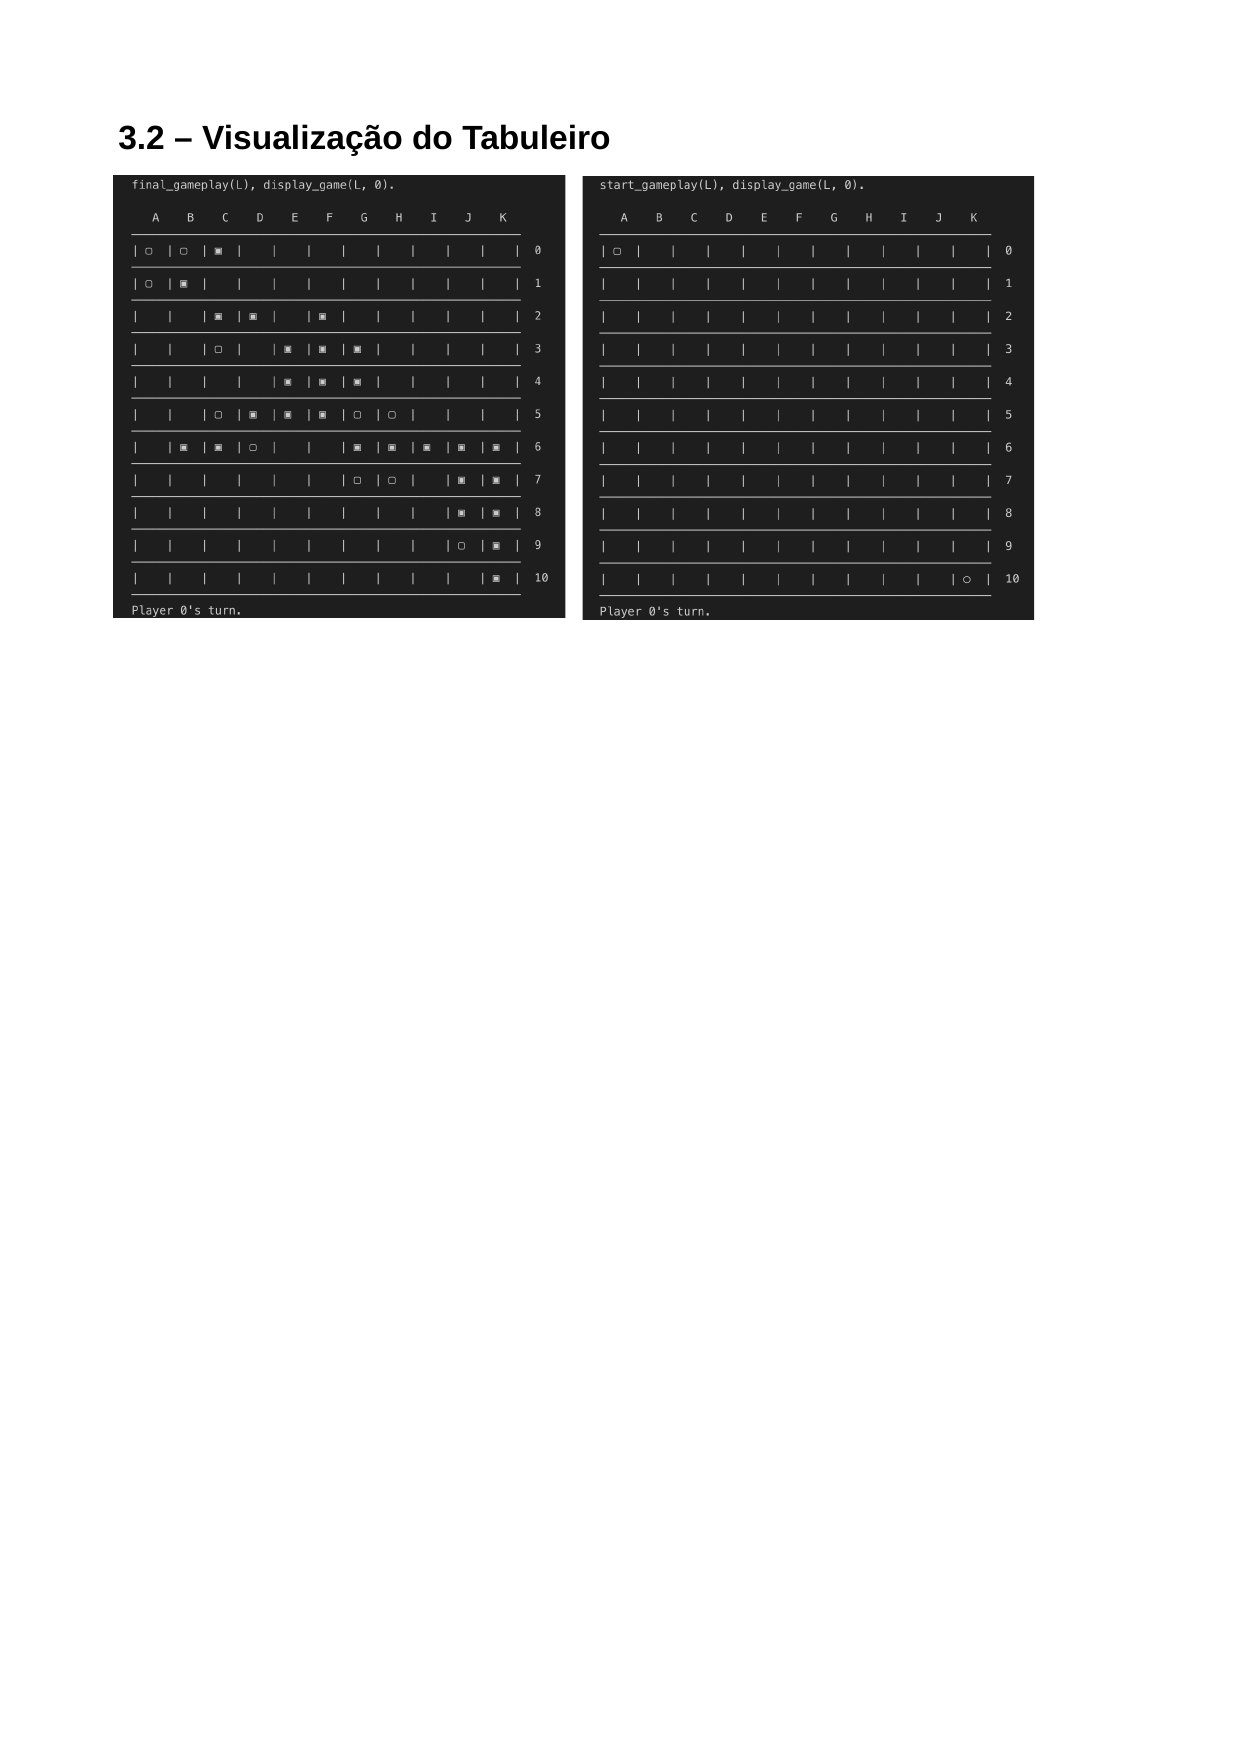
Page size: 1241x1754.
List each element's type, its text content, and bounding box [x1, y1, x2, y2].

picture [113, 175, 566, 618]
picture [582, 176, 1035, 620]
subtitle 3.2 – Visualização do Tabuleiro [118, 118, 1122, 157]
